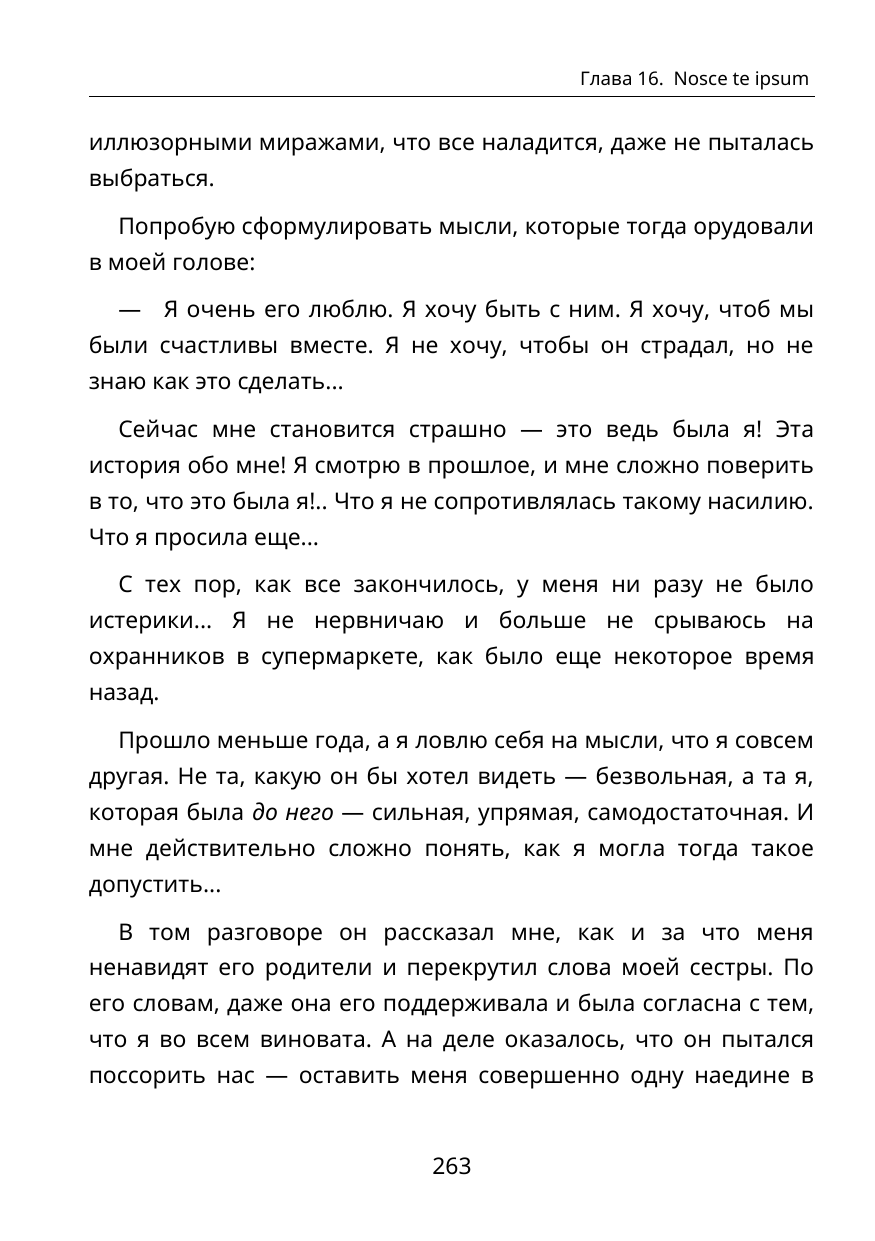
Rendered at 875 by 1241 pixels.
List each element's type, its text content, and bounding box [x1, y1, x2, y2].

text Сейчас мне становится страшно — это ведь была я! Эта история обо мне! Я смотрю в прошлое, и мне сложно поверить в то, что это была я!.. Что я не сопротивлялась такому насилию. Что я просила еще... [88, 413, 815, 552]
text С тех пор, как все закончилось, у меня ни разу не было истерики... Я не нервничаю и больше не срываюсь на охранников в супермаркете, как было еще некоторое время назад. [88, 568, 815, 707]
text иллюзорными миражами, что все наладится, даже не пыталась выбраться. [88, 126, 815, 193]
text В том разговоре он рассказал мне, как и за что меня ненавидят его родители и перекрутил слова моей сестры. По его словам, даже она его поддерживала и была согласна с тем, что я во всем виновата. А на деле оказалось, что он пытался поссорить нас — оставить меня совершенно одну наедине в [88, 915, 815, 1090]
text Прошло меньше года, а я ловлю себя на мысли, что я совсем другая. Не та, какую он бы хотел видеть — безвольная, а та я, которая была до него — сильная, упрямая, самодостаточная. И мне действительно сложно понять, как я могла тогда такое допустить... [88, 724, 815, 899]
text Попробую сформулировать мысли, которые тогда орудовали в моей голове: [88, 210, 815, 277]
list Я очень его люблю. Я хочу быть с ним. Я хочу, чтоб мы были счастливы вместе. Я не хочу, чтобы он страдал, но не знаю как это сделать... [88, 293, 815, 396]
